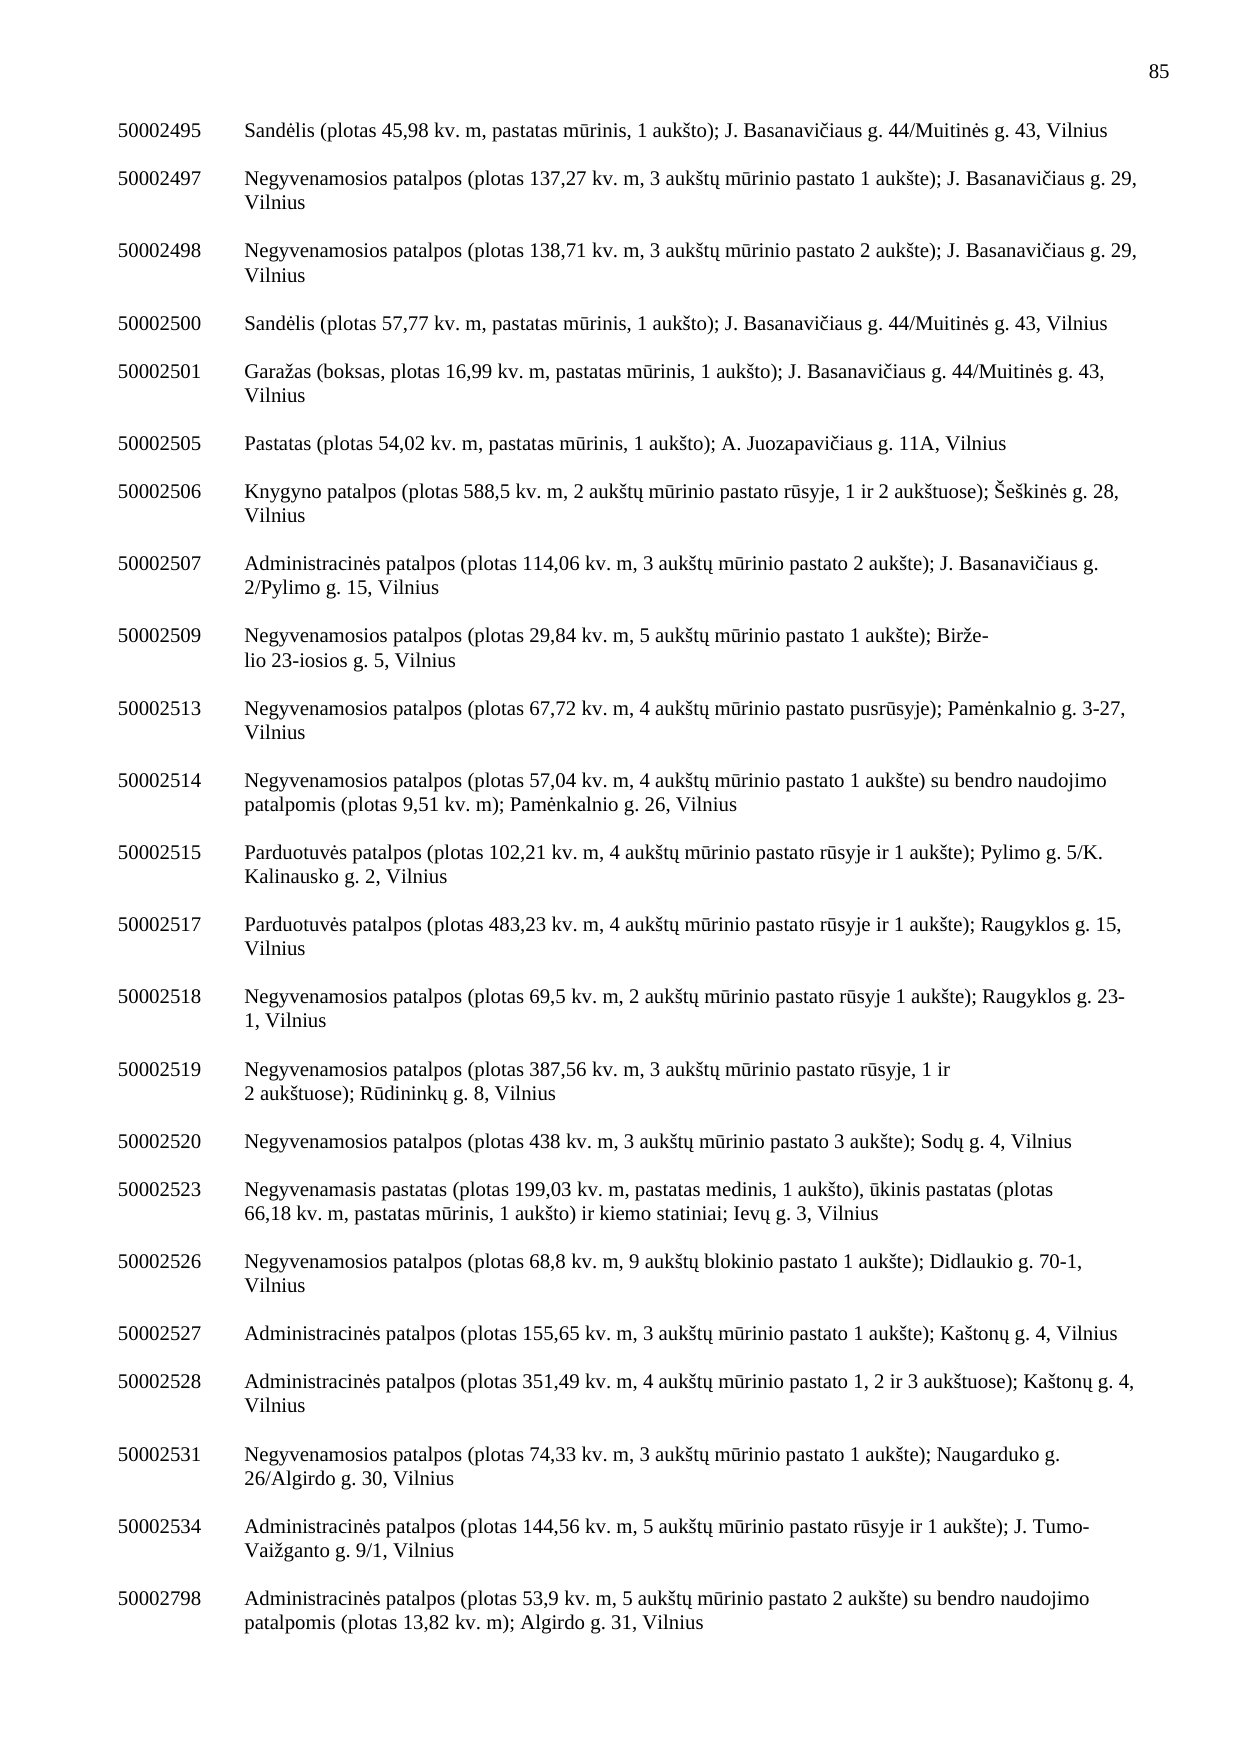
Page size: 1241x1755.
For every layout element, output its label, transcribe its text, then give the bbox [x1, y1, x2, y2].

table_cell 50002523 [101, 1177, 233, 1225]
table_cell 50002506 [101, 479, 233, 527]
table_cell [1178, 840, 1192, 888]
table_cell 50002514 [101, 768, 233, 816]
table_cell [1198, 672, 1240, 696]
table_cell [101, 1562, 1198, 1586]
table_cell [101, 960, 1198, 984]
table_cell Administracinės patalpos (plotas 155,65 kv. m, 3 aukštų mūrinio pastato 1 aukšte); Kaštonų g. 4, Vilnius [233, 1321, 1148, 1345]
table_cell [1198, 1418, 1240, 1442]
table_cell 50002509 [101, 624, 233, 672]
table_cell [1193, 1249, 1198, 1297]
table_cell Parduotuvės patalpos (plotas 483,23 kv. m, 4 aukštų mūrinio pastato rūsyje ir 1 aukšte); Raugyklos g. 15, Vilnius [233, 912, 1148, 960]
table_cell [1198, 1297, 1240, 1321]
table_cell [1198, 624, 1240, 672]
table_cell [1198, 431, 1240, 455]
table_cell [1148, 768, 1163, 816]
table_cell [101, 287, 1198, 311]
table_cell [1198, 960, 1240, 984]
table_cell 50002505 [101, 431, 233, 455]
table_cell [101, 142, 1198, 166]
table_cell [1178, 118, 1192, 142]
table_cell [1198, 1345, 1240, 1369]
table_cell [1163, 1442, 1178, 1490]
table_cell [1178, 359, 1192, 407]
table_cell [1198, 1442, 1240, 1490]
table_cell [1193, 984, 1198, 1032]
table_cell [1148, 1321, 1163, 1345]
table_cell [1193, 551, 1198, 599]
table_cell [1148, 1177, 1163, 1225]
table_cell Negyvenamosios patalpos (plotas 138,71 kv. m, 3 aukštų mūrinio pastato 2 aukšte); J. Basanavičiaus g. 29, Vilnius [233, 239, 1148, 287]
table_cell [101, 672, 1198, 696]
table_cell [1178, 1369, 1192, 1417]
table_cell [1198, 407, 1240, 431]
table_cell [1193, 1129, 1198, 1153]
table_cell [1193, 1321, 1198, 1345]
table_cell [1193, 479, 1198, 527]
table_cell [1193, 239, 1198, 287]
table_cell 50002519 [101, 1057, 233, 1105]
table_cell [1178, 551, 1192, 599]
table_cell [1198, 888, 1240, 912]
table_cell [101, 335, 1198, 359]
table_cell [101, 599, 1198, 623]
table_cell [1148, 624, 1163, 672]
table_cell [1163, 1369, 1178, 1417]
table_cell 50002513 [101, 696, 233, 744]
table_cell 50002507 [101, 551, 233, 599]
table_cell [1198, 1249, 1240, 1297]
table_cell Administracinės patalpos (plotas 144,56 kv. m, 5 aukštų mūrinio pastato rūsyje ir 1 aukšte); J. Tumo-Vaižganto g. 9/1, Vilnius [233, 1514, 1148, 1562]
table_cell [1198, 696, 1240, 744]
table_cell [1148, 118, 1163, 142]
table_cell [1178, 1249, 1192, 1297]
table_cell [1178, 624, 1192, 672]
table_cell [1198, 1105, 1240, 1129]
table_cell [1163, 1177, 1178, 1225]
table_cell [1198, 335, 1240, 359]
table_cell [1163, 1586, 1178, 1634]
table_cell Administracinės patalpos (plotas 53,9 kv. m, 5 aukštų mūrinio pastato 2 aukšte) su bendro naudojimo patalpomis (plotas 13,82 kv. m); Algirdo g. 31, Vilnius [233, 1586, 1148, 1634]
table_cell [1178, 1057, 1192, 1105]
table_cell [1148, 984, 1163, 1032]
table_cell [101, 1490, 1198, 1514]
table_cell [101, 1153, 1198, 1177]
table_cell [101, 455, 1198, 479]
table_cell [101, 1297, 1198, 1321]
table_cell Negyvenamosios patalpos (plotas 137,27 kv. m, 3 aukštų mūrinio pastato 1 aukšte); J. Basanavičiaus g. 29, Vilnius [233, 166, 1148, 214]
table_cell Negyvenamasis pastatas (plotas 199,03 kv. m, pastatas medinis, 1 aukšto), ūkinis pastatas (plotas 66,18 kv. m, pastatas mūrinis, 1 aukšto) ir kiemo statiniai; Ievų g. 3, Vilnius [233, 1177, 1148, 1225]
table_cell [1193, 1177, 1198, 1225]
table_cell 50002520 [101, 1129, 233, 1153]
table_cell [1198, 287, 1240, 311]
table_cell 50002528 [101, 1369, 233, 1417]
table_cell [101, 527, 1198, 551]
table_cell Negyvenamosios patalpos (plotas 68,8 kv. m, 9 aukštų blokinio pastato 1 aukšte); Didlaukio g. 70-1, Vilnius [233, 1249, 1148, 1297]
table_cell Negyvenamosios patalpos (plotas 438 kv. m, 3 aukštų mūrinio pastato 3 aukšte); Sodų g. 4, Vilnius [233, 1129, 1148, 1153]
table_cell Parduotuvės patalpos (plotas 102,21 kv. m, 4 aukštų mūrinio pastato rūsyje ir 1 aukšte); Pylimo g. 5/K. Kalinausko g. 2, Vilnius [233, 840, 1178, 888]
table_cell Negyvenamosios patalpos (plotas 387,56 kv. m, 3 aukštų mūrinio pastato rūsyje, 1 ir 2 aukštuose); Rūdininkų g. 8, Vilnius [233, 1057, 1148, 1105]
table_cell [1178, 768, 1192, 816]
table_cell [1198, 1321, 1240, 1345]
table_cell [1163, 479, 1178, 527]
table_cell [1198, 768, 1240, 816]
table_cell [1163, 431, 1178, 455]
table_cell [1193, 912, 1198, 960]
table_cell [1198, 551, 1240, 599]
table_cell [1193, 166, 1198, 214]
table_cell [1178, 431, 1192, 455]
table_cell [1198, 1514, 1240, 1562]
table_cell [1193, 1057, 1198, 1105]
table_cell [1198, 1634, 1240, 1658]
table_cell [1178, 912, 1192, 960]
table_cell [101, 1345, 1198, 1369]
table_cell Negyvenamosios patalpos (plotas 29,84 kv. m, 5 aukštų mūrinio pastato 1 aukšte); Birže- lio 23-iosios g. 5, Vilnius [233, 624, 1148, 672]
table_cell 50002515 [101, 840, 233, 888]
table_cell [1148, 912, 1163, 960]
table_cell 50002527 [101, 1321, 233, 1345]
table_cell 50002531 [101, 1442, 233, 1490]
table_cell [1163, 696, 1178, 744]
table_cell [101, 1033, 1198, 1057]
table_cell [1178, 1442, 1192, 1490]
table_cell [1163, 118, 1178, 142]
table_cell [1198, 1225, 1240, 1249]
table_cell [1198, 118, 1240, 142]
table_cell Sandėlis (plotas 57,77 kv. m, pastatas mūrinis, 1 aukšto); J. Basanavičiaus g. 44/Muitinės g. 43, Vilnius [233, 311, 1148, 335]
table_cell [1148, 166, 1163, 214]
table_cell [1178, 239, 1192, 287]
table_cell [1163, 768, 1178, 816]
table_cell [1193, 1442, 1198, 1490]
table_cell [1198, 311, 1240, 335]
table_cell [1198, 142, 1240, 166]
table_cell [1148, 1129, 1163, 1153]
table_cell [1193, 359, 1198, 407]
table_cell [101, 1225, 1198, 1249]
table_cell Garažas (boksas, plotas 16,99 kv. m, pastatas mūrinis, 1 aukšto); J. Basanavičiaus g. 44/Muitinės g. 43, Vilnius [233, 359, 1178, 407]
table_cell Negyvenamosios patalpos (plotas 74,33 kv. m, 3 aukštų mūrinio pastato 1 aukšte); Naugarduko g. 26/Algirdo g. 30, Vilnius [233, 1442, 1163, 1490]
table_cell [1198, 912, 1240, 960]
table_cell [1178, 1177, 1192, 1225]
table_cell 50002495 [101, 118, 233, 142]
table_cell 50002498 [101, 239, 233, 287]
table_cell 50002497 [101, 166, 233, 214]
table_cell [1198, 479, 1240, 527]
table_cell [1178, 166, 1192, 214]
table_cell [1198, 984, 1240, 1032]
table_cell [1193, 840, 1198, 888]
table_cell [1198, 1177, 1240, 1225]
table_cell [1193, 1369, 1198, 1417]
table_cell [1178, 1321, 1192, 1345]
table_cell [1198, 840, 1240, 888]
table_cell [1163, 551, 1178, 599]
table_cell [1148, 311, 1163, 335]
table_cell [1198, 599, 1240, 623]
table_cell [101, 1418, 1198, 1442]
table_cell 50002501 [101, 359, 233, 407]
table_cell [101, 744, 1198, 768]
table_cell 50002518 [101, 984, 233, 1032]
table_cell Administracinės patalpos (plotas 114,06 kv. m, 3 aukštų mūrinio pastato 2 aukšte); J. Basanavičiaus g. 2/Pylimo g. 15, Vilnius [233, 551, 1148, 599]
table_cell [1163, 984, 1178, 1032]
table_cell [1163, 166, 1178, 214]
table_cell [1198, 239, 1240, 287]
table_cell [1193, 118, 1198, 142]
table_cell [1198, 1562, 1240, 1586]
table_cell [1178, 479, 1192, 527]
table_cell [1163, 624, 1178, 672]
table_cell [1198, 166, 1240, 214]
table_cell [101, 1634, 1198, 1658]
table_cell [1178, 311, 1192, 335]
table_cell [1193, 1514, 1198, 1562]
table_cell [1163, 1057, 1178, 1105]
table_cell [1178, 696, 1192, 744]
table_cell Pastatas (plotas 54,02 kv. m, pastatas mūrinis, 1 aukšto); A. Juozapavičiaus g. 11A, Vilnius [233, 431, 1148, 455]
table_cell [1193, 311, 1198, 335]
table_cell [1198, 527, 1240, 551]
table_cell [1193, 431, 1198, 455]
table_cell [1193, 624, 1198, 672]
table_cell [1198, 1033, 1240, 1057]
table_cell [1198, 455, 1240, 479]
table_cell [1163, 1249, 1178, 1297]
table_cell [1163, 1514, 1178, 1562]
table_cell [1148, 239, 1163, 287]
table_cell [1198, 1369, 1240, 1417]
table_cell [1163, 1321, 1178, 1345]
table_cell [1163, 239, 1178, 287]
table_cell [1178, 1586, 1192, 1634]
table_cell [1148, 1586, 1163, 1634]
table_cell [1198, 1490, 1240, 1514]
table_cell 50002517 [101, 912, 233, 960]
table_cell [1198, 1129, 1240, 1153]
table_cell [101, 816, 1198, 840]
table_cell [1163, 912, 1178, 960]
table_cell [1148, 551, 1163, 599]
table_cell [1148, 696, 1163, 744]
table_cell 50002526 [101, 1249, 233, 1297]
table_cell Administracinės patalpos (plotas 351,49 kv. m, 4 aukštų mūrinio pastato 1, 2 ir 3 aukštuose); Kaštonų g. 4, Vilnius [233, 1369, 1148, 1417]
table_cell [1178, 1129, 1192, 1153]
table_cell [1178, 984, 1192, 1032]
table_cell Sandėlis (plotas 45,98 kv. m, pastatas mūrinis, 1 aukšto); J. Basanavičiaus g. 44/Muitinės g. 43, Vilnius [233, 118, 1148, 142]
table_cell [1198, 816, 1240, 840]
table_cell [1198, 1586, 1240, 1634]
table_cell [101, 407, 1198, 431]
table_cell Knygyno patalpos (plotas 588,5 kv. m, 2 aukštų mūrinio pastato rūsyje, 1 ir 2 aukštuose); Šeškinės g. 28, Vilnius [233, 479, 1148, 527]
table_cell Negyvenamosios patalpos (plotas 69,5 kv. m, 2 aukštų mūrinio pastato rūsyje 1 aukšte); Raugyklos g. 23-1, Vilnius [233, 984, 1148, 1032]
table_cell [101, 1105, 1198, 1129]
table_cell [1148, 1369, 1163, 1417]
table_cell [1193, 1586, 1198, 1634]
table_cell [1198, 359, 1240, 407]
table_cell [1198, 1057, 1240, 1105]
table_cell [1148, 431, 1163, 455]
table_cell [1198, 744, 1240, 768]
table_cell 50002798 [101, 1586, 233, 1634]
table_cell [1163, 311, 1178, 335]
table_cell [1198, 214, 1240, 238]
table_cell Negyvenamosios patalpos (plotas 57,04 kv. m, 4 aukštų mūrinio pastato 1 aukšte) su bendro naudojimo patalpomis (plotas 9,51 kv. m); Pamėnkalnio g. 26, Vilnius [233, 768, 1148, 816]
table_cell [1198, 1153, 1240, 1177]
table_cell [1163, 1129, 1178, 1153]
table_cell Negyvenamosios patalpos (plotas 67,72 kv. m, 4 aukštų mūrinio pastato pusrūsyje); Pamėnkalnio g. 3-27, Vilnius [233, 696, 1148, 744]
table_cell [1193, 768, 1198, 816]
table_cell [101, 214, 1198, 238]
table_cell 50002534 [101, 1514, 233, 1562]
table_cell [1148, 1249, 1163, 1297]
table_cell 50002500 [101, 311, 233, 335]
table_cell [1193, 696, 1198, 744]
table_cell [1148, 1514, 1163, 1562]
table_cell [1178, 1514, 1192, 1562]
table_cell [1148, 479, 1163, 527]
table_cell [101, 888, 1198, 912]
table_cell [1148, 1057, 1163, 1105]
